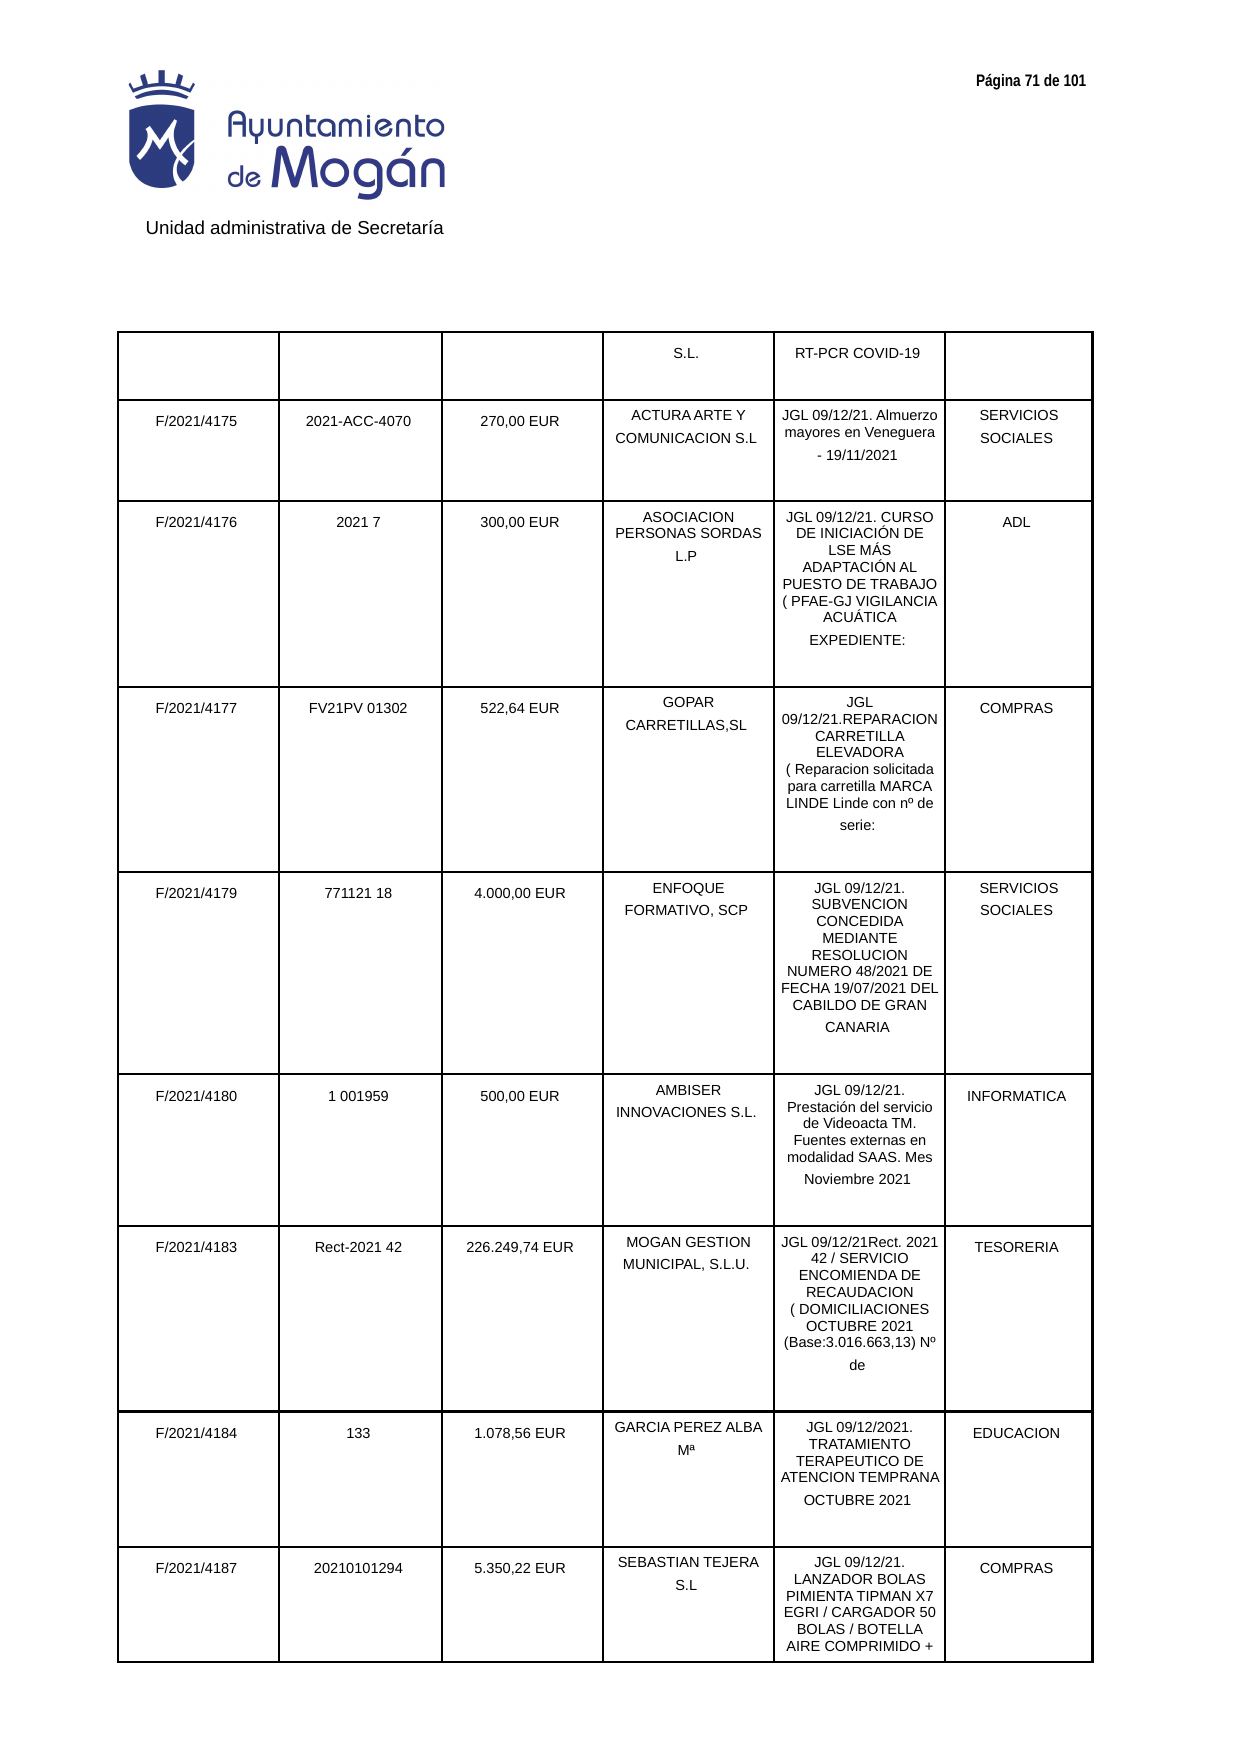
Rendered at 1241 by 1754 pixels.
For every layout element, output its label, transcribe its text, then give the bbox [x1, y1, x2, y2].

table_cell 20210101294 [280, 1548, 441, 1661]
table_cell JGL 09/12/21. CURSO DE INICIACIÓN DE LSE MÁS ADAPTACIÓN AL PUESTO DE TRABAJO ( PFAE-GJ VIGILANCIA ACUÁTICA EXPEDIENTE: [775, 502, 944, 686]
table_cell ASOCIACION PERSONAS SORDAS L.P [604, 502, 773, 686]
table_cell ACTURA ARTE Y COMUNICACION S.L [604, 401, 773, 500]
table_cell F/2021/4175 [119, 401, 278, 500]
table_cell 2021 7 [280, 502, 441, 686]
table_cell INFORMATICA [946, 1075, 1091, 1225]
table_cell RT-PCR COVID-19 [775, 333, 944, 398]
table_cell 4.000,00 EUR [443, 873, 602, 1073]
table_cell 300,00 EUR [443, 502, 602, 686]
table_cell COMPRAS [946, 1548, 1091, 1661]
table_cell JGL 09/12/21. Prestación del servicio de Videoacta TM. Fuentes externas en modalidad SAAS. Mes Noviembre 2021 [775, 1075, 944, 1225]
table_cell [946, 333, 1091, 398]
table_cell F/2021/4177 [119, 688, 278, 871]
table_cell F/2021/4179 [119, 873, 278, 1073]
table_cell ADL [946, 502, 1091, 686]
table_cell TESORERIA [946, 1227, 1091, 1410]
table_cell 133 [280, 1413, 441, 1546]
picture [128, 70, 445, 206]
table_cell GOPAR CARRETILLAS,SL [604, 688, 773, 871]
table_cell F/2021/4184 [119, 1413, 278, 1546]
table_cell MOGAN GESTION MUNICIPAL, S.L.U. [604, 1227, 773, 1410]
table_cell [280, 333, 441, 398]
table_cell 5.350,22 EUR [443, 1548, 602, 1661]
table_cell JGL 09/12/21. Almuerzo mayores en Veneguera - 19/11/2021 [775, 401, 944, 500]
table_cell [443, 333, 602, 398]
table_cell AMBISER INNOVACIONES S.L. [604, 1075, 773, 1225]
table_cell SERVICIOS SOCIALES [946, 873, 1091, 1073]
table_cell 1.078,56 EUR [443, 1413, 602, 1546]
table_cell S.L. [604, 333, 773, 398]
table_cell 522,64 EUR [443, 688, 602, 871]
table_cell F/2021/4180 [119, 1075, 278, 1225]
table_cell ENFOQUE FORMATIVO, SCP [604, 873, 773, 1073]
table_cell F/2021/4176 [119, 502, 278, 686]
table_cell JGL 09/12/21Rect. 2021 42 / SERVICIO ENCOMIENDA DE RECAUDACION ( DOMICILIACIONES OCTUBRE 2021 (Base:3.016.663,13) Nº de [775, 1227, 944, 1410]
table_cell 226.249,74 EUR [443, 1227, 602, 1410]
table_cell JGL 09/12/21.REPARACION CARRETILLA ELEVADORA ( Reparacion solicitada para carretilla MARCA LINDE Linde con nº de serie: [775, 688, 944, 871]
table_cell 500,00 EUR [443, 1075, 602, 1225]
table_cell 771121 18 [280, 873, 441, 1073]
table_cell [119, 333, 278, 398]
table_cell 2021-ACC-4070 [280, 401, 441, 500]
table_cell JGL 09/12/2021. TRATAMIENTO TERAPEUTICO DE ATENCION TEMPRANA OCTUBRE 2021 [775, 1413, 944, 1546]
table_cell FV21PV 01302 [280, 688, 441, 871]
table_cell 270,00 EUR [443, 401, 602, 500]
table_cell F/2021/4183 [119, 1227, 278, 1410]
table_cell JGL 09/12/21. SUBVENCION CONCEDIDA MEDIANTE RESOLUCION NUMERO 48/2021 DE FECHA 19/07/2021 DEL CABILDO DE GRAN CANARIA [775, 873, 944, 1073]
table_cell F/2021/4187 [119, 1548, 278, 1661]
table_cell EDUCACION [946, 1413, 1091, 1546]
table_cell SEBASTIAN TEJERA S.L [604, 1548, 773, 1661]
table_cell Rect-2021 42 [280, 1227, 441, 1410]
table_cell COMPRAS [946, 688, 1091, 871]
table_cell JGL 09/12/21. LANZADOR BOLAS PIMIENTA TIPMAN X7 EGRI / CARGADOR 50 BOLAS / BOTELLA AIRE COMPRIMIDO + [775, 1548, 944, 1661]
table_cell SERVICIOS SOCIALES [946, 401, 1091, 500]
table_cell GARCIA PEREZ ALBA Mª [604, 1413, 773, 1546]
table_cell 1 001959 [280, 1075, 441, 1225]
